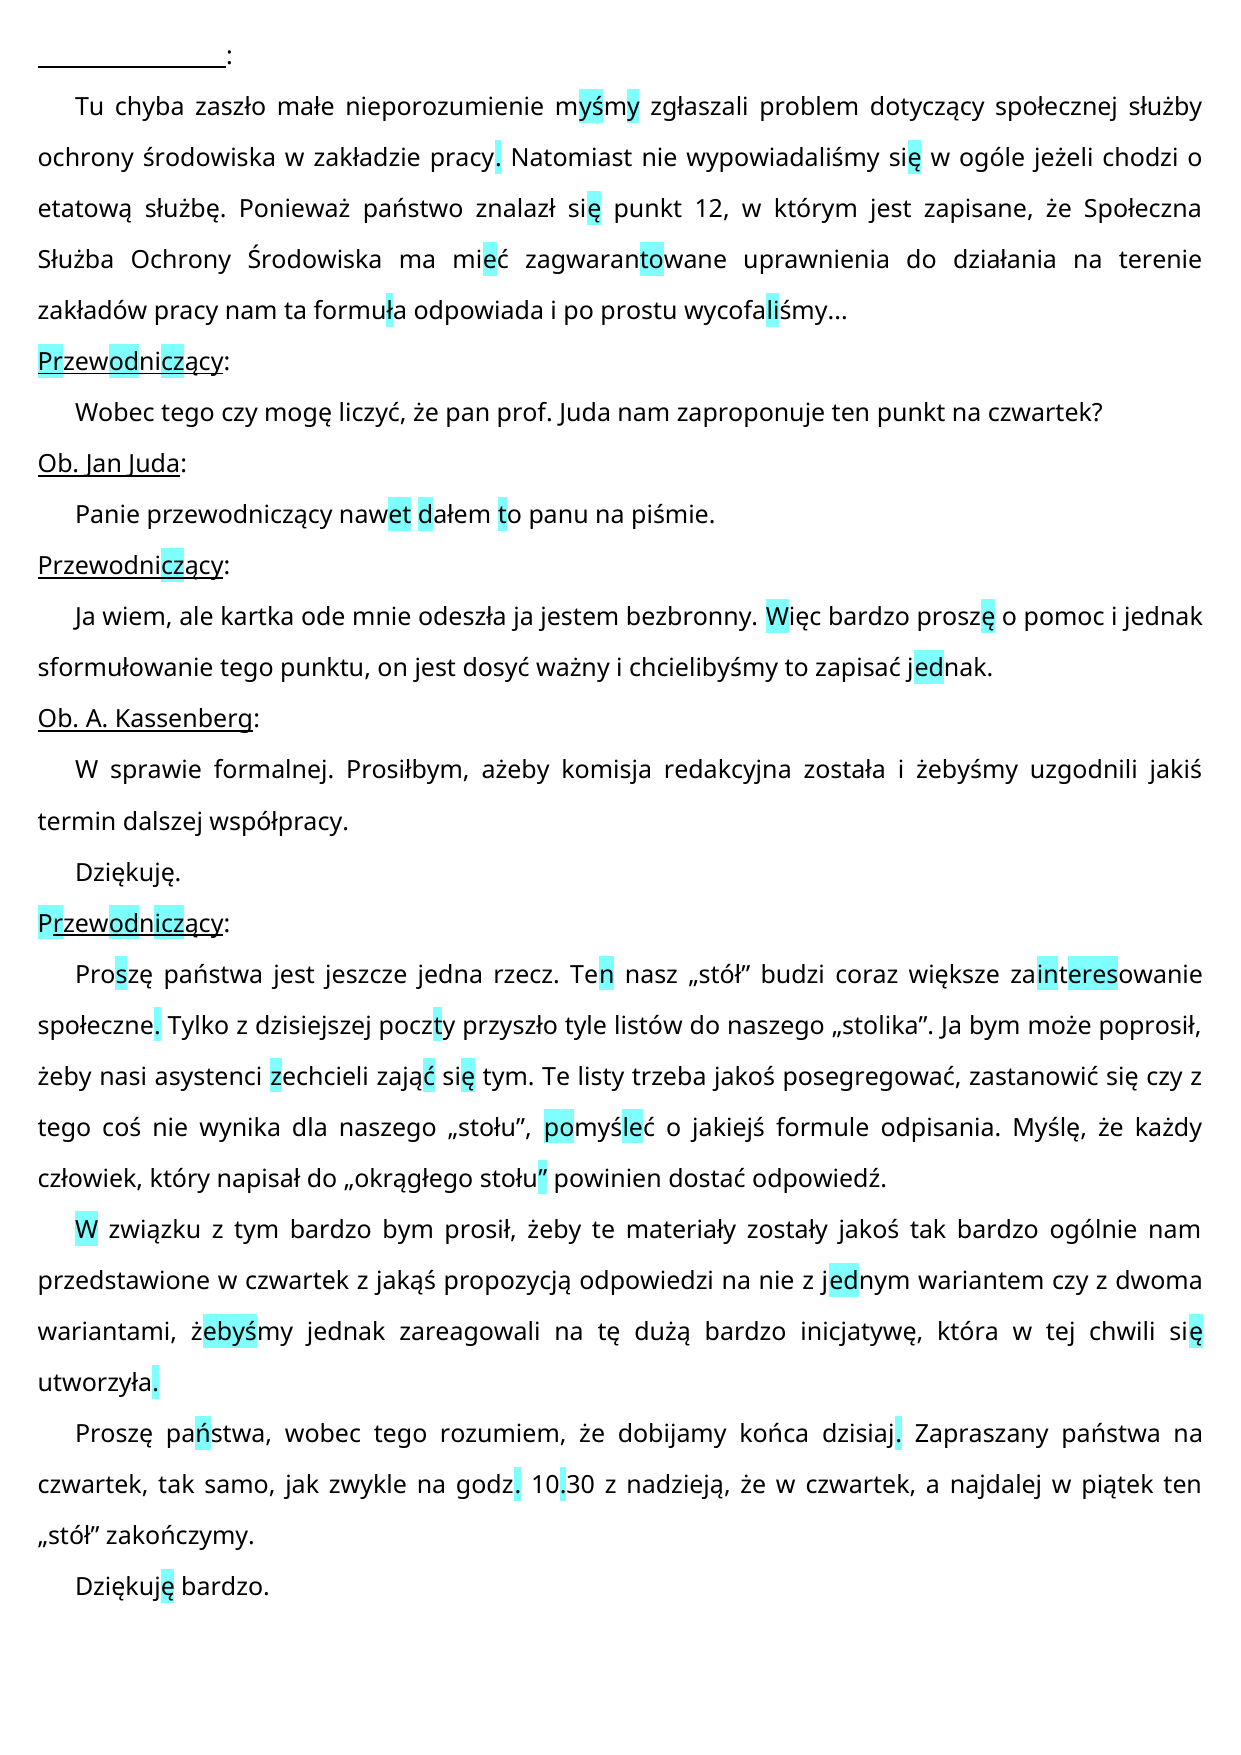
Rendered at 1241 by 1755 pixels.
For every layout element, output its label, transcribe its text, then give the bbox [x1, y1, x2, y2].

text : [37, 37, 1203, 72]
text Ja wiem, ale kartka ode mnie odeszła ja jestem bezbronny. Więc bardzo proszę o pomoc i jednak sformułowanie tego punktu, on jest dosyć ważny i chcielibyśmy to zapisać jednak. [37, 599, 1203, 684]
text Wobec tego czy mogę liczyć, że pan prof. Juda nam zaproponuje ten punkt na czwartek? [37, 395, 1203, 429]
text Przewodniczący: [37, 344, 1203, 378]
text W sprawie formalnej. Prosiłbym, ażeby komisja redakcyjna została i żebyśmy uzgodnili jakiś termin dalszej współpracy. [37, 752, 1203, 837]
text Dziękuję. [37, 854, 1203, 888]
text Przewodniczący: [37, 548, 1203, 582]
text Przewodniczący: [37, 905, 1203, 939]
text Tu chyba zaszło małe nieporozumienie myśmy zgłaszali problem dotyczący społecznej służby ochrony środowiska w zakładzie pracy. Natomiast nie wypowiadaliśmy się w ogóle jeżeli chodzi o etatową służbę. Ponieważ państwo znalazł się punkt 12, w którym jest zapisane, że Społeczna Służba Ochrony Środowiska ma mieć zagwarantowane uprawnienia do działania na terenie zakładów pracy nam ta formuła odpowiada i po prostu wycofaliśmy... [37, 88, 1203, 327]
text Ob. A. Kassenberg: [37, 701, 1203, 735]
text Proszę państwa, wobec tego rozumiem, że dobijamy końca dzisiaj. Zapraszany państwa na czwartek, tak samo, jak zwykle na godz. 10.30 z nadzieją, że w czwartek, a najdalej w piątek ten „stół” zakończymy. [37, 1416, 1203, 1552]
text Panie przewodniczący nawet dałem to panu na piśmie. [37, 497, 1203, 531]
text Dziękuję bardzo. [37, 1569, 1203, 1603]
text Ob. Jan Juda: [37, 446, 1203, 480]
text W związku z tym bardzo bym prosił, żeby te materiały zostały jakoś tak bardzo ogólnie nam przedstawione w czwartek z jakąś propozycją odpowiedzi na nie z jednym wariantem czy z dwoma wariantami, żebyśmy jednak zareagowali na tę dużą bardzo inicjatywę, która w tej chwili się utworzyła. [37, 1211, 1203, 1399]
text Proszę państwa jest jeszcze jedna rzecz. Ten nasz „stół” budzi coraz większe zainteresowanie społeczne. Tylko z dzisiejszej poczty przyszło tyle listów do naszego „stolika”. Ja bym może poprosił, żeby nasi asystenci zechcieli zająć się tym. Te listy trzeba jakoś posegregować, zastanowić się czy z tego coś nie wynika dla naszego „stołu”, pomyśleć o jakiejś formule odpisania. Myślę, że każdy człowiek, który napisał do „okrągłego stołu” powinien dostać odpowiedź. [37, 956, 1203, 1194]
